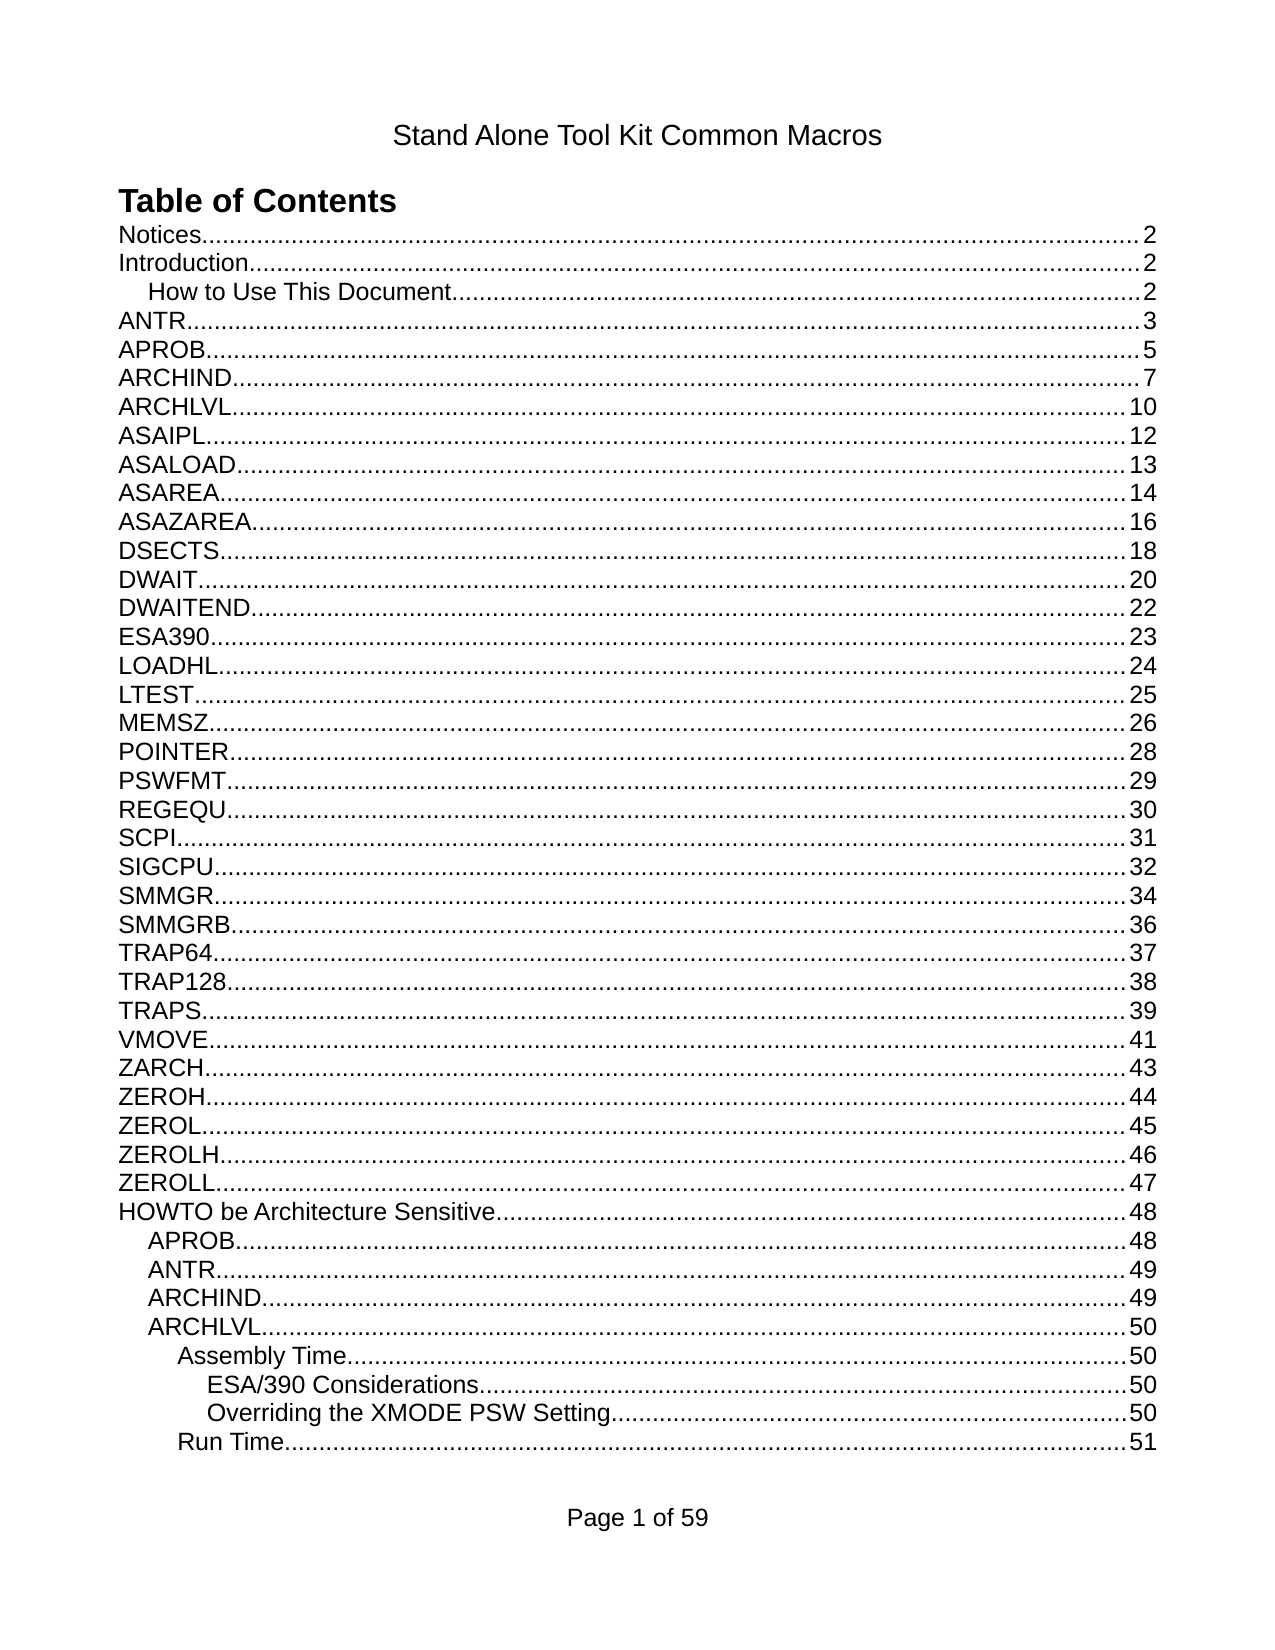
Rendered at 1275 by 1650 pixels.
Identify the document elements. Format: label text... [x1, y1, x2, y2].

text SCPI 31 [118, 823, 1157, 852]
text LOADHL 24 [118, 651, 1157, 679]
text ANTR 3 [118, 306, 1157, 334]
text Overriding the XMODE PSW Setting 50 [207, 1398, 1157, 1427]
text ARCHIND 7 [118, 363, 1157, 392]
text ESA390 23 [118, 622, 1157, 651]
text LTEST 25 [118, 679, 1157, 708]
text SMMGRB 36 [118, 909, 1157, 938]
text VMOVE 41 [118, 1024, 1157, 1053]
text ESA/390 Considerations 50 [207, 1369, 1157, 1398]
text ASAZAREA 16 [118, 507, 1157, 536]
text TRAP64 37 [118, 938, 1157, 967]
text ASALOAD 13 [118, 449, 1157, 478]
text Assembly Time 50 [177, 1341, 1157, 1369]
text DWAITEND 22 [118, 593, 1157, 622]
text ASAREA 14 [118, 478, 1157, 507]
text ARCHLVL 50 [148, 1312, 1157, 1341]
text MEMSZ 26 [118, 708, 1157, 737]
text TRAPS 39 [118, 996, 1157, 1024]
text ANTR 49 [148, 1254, 1157, 1283]
text ZEROH 44 [118, 1082, 1157, 1111]
text PSWFMT 29 [118, 766, 1157, 794]
text DWAIT 20 [118, 564, 1157, 593]
text ARCHIND 49 [148, 1283, 1157, 1312]
text ZEROL 45 [118, 1111, 1157, 1139]
text POINTER 28 [118, 737, 1157, 766]
text ASAIPL 12 [118, 421, 1157, 449]
text How to Use This Document 2 [148, 277, 1157, 306]
text ZEROLL 47 [118, 1168, 1157, 1197]
text Notices 2 [118, 219, 1157, 248]
text APROB 5 [118, 334, 1157, 363]
text ZARCH 43 [118, 1053, 1157, 1082]
text ZEROLH 46 [118, 1139, 1157, 1168]
text HOWTO be Architecture Sensitive 48 [118, 1197, 1157, 1226]
text SIGCPU 32 [118, 852, 1157, 881]
text REGEQU 30 [118, 794, 1157, 823]
text DSECTS 18 [118, 536, 1157, 564]
text SMMGR 34 [118, 881, 1157, 909]
text Introduction 2 [118, 248, 1157, 277]
text Run Time 51 [177, 1427, 1157, 1456]
text APROB 48 [148, 1226, 1157, 1254]
text ARCHLVL 10 [118, 392, 1157, 421]
subtitle Table of Contents [118, 181, 1157, 219]
text TRAP128 38 [118, 967, 1157, 996]
